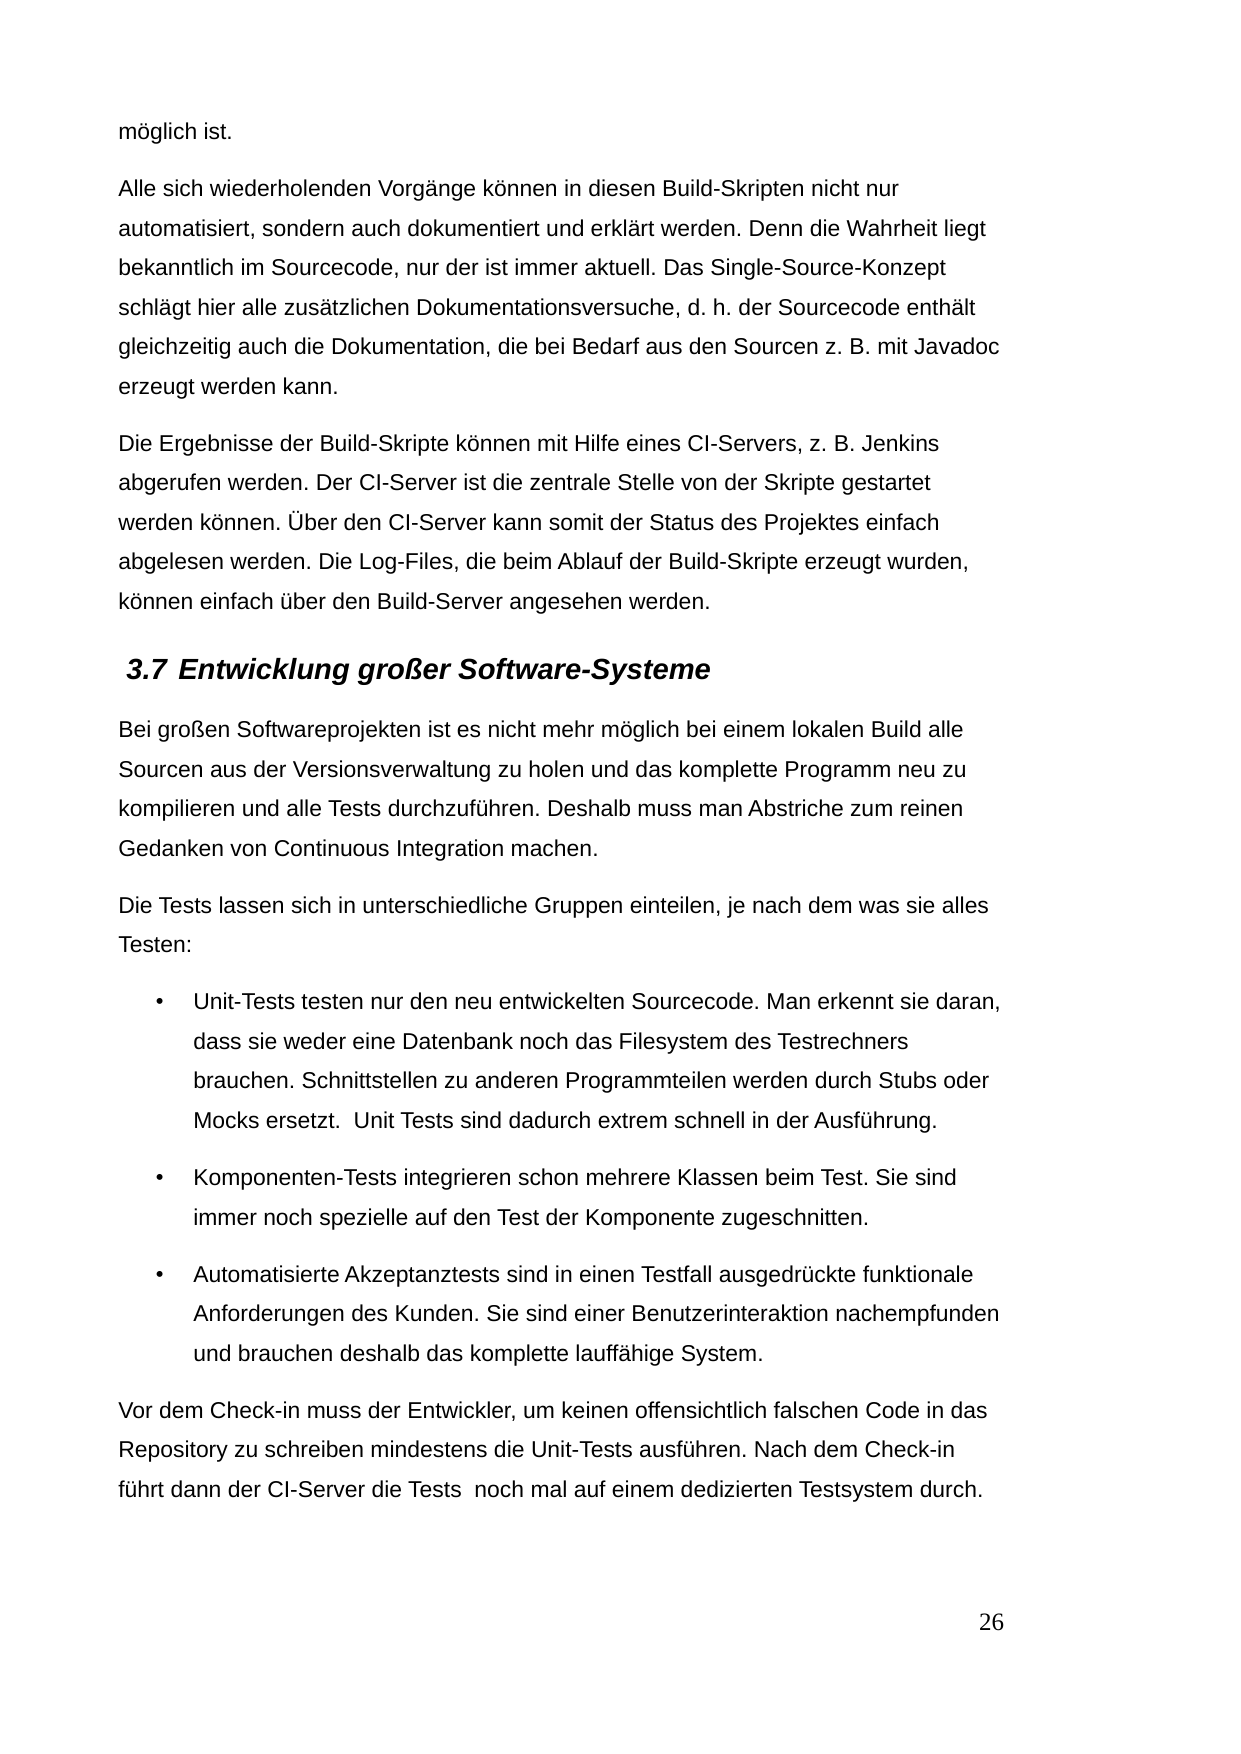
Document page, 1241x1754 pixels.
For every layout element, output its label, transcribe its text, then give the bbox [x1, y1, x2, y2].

list Unit-Tests testen nur den neu entwickelten Sourcecode. Man erkennt sie daran, dass sie weder eine Datenbank noch das Filesystem des Testrechners brauchen. Schnittstellen zu anderen Programmteilen werden durch Stubs oder Mocks ersetzt. Unit Tests sind dadurch extrem schnell in der Ausführung. [156, 988, 1004, 1133]
text Alle sich wiederholenden Vorgänge können in diesen Build-Skripten nicht nur automatisiert, sondern auch dokumentiert und erklärt werden. Denn die Wahrheit liegt bekanntlich im Sourcecode, nur der ist immer aktuell. Das Single-Source-Konzept schlägt hier alle zusätzlichen Dokumentationsversuche, d. h. der Sourcecode enthält gleichzeitig auch die Dokumentation, die bei Bedarf aus den Sourcen z. B. mit Javadoc erzeugt werden kann. [118, 175, 1004, 399]
list Automatisierte Akzeptanztests sind in einen Testfall ausgedrückte funktionale Anforderungen des Kunden. Sie sind einer Benutzerinteraktion nachempfunden und brauchen deshalb das komplette lauffähige System. [156, 1261, 1004, 1366]
text Die Tests lassen sich in unterschiedliche Gruppen einteilen, je nach dem was sie alles Testen: [118, 892, 1004, 957]
subtitle Entwicklung großer Software-Systeme [118, 652, 1004, 686]
text Die Ergebnisse der Build-Skripte können mit Hilfe eines CI-Servers, z. B. Jenkins abgerufen werden. Der CI-Server ist die zentrale Stelle von der Skripte gestartet werden können. Über den CI-Server kann somit der Status des Projektes einfach abgelesen werden. Die Log-Files, die beim Ablauf der Build-Skripte erzeugt wurden, können einfach über den Build-Server angesehen werden. [118, 430, 1004, 614]
list Komponenten-Tests integrieren schon mehrere Klassen beim Test. Sie sind immer noch spezielle auf den Test der Komponente zugeschnitten. [156, 1164, 1004, 1230]
text Bei großen Softwareprojekten ist es nicht mehr möglich bei einem lokalen Build alle Sourcen aus der Versionsverwaltung zu holen und das komplette Programm neu zu kompilieren und alle Tests durchzuführen. Deshalb muss man Abstriche zum reinen Gedanken von Continuous Integration machen. [118, 716, 1004, 861]
text Vor dem Check-in muss der Entwickler, um keinen offensichtlich falschen Code in das Repository zu schreiben mindestens die Unit-Tests ausführen. Nach dem Check-in führt dann der CI-Server die Tests noch mal auf einem dedizierten Testsystem durch. [118, 1397, 1004, 1502]
text möglich ist. [118, 118, 1004, 144]
